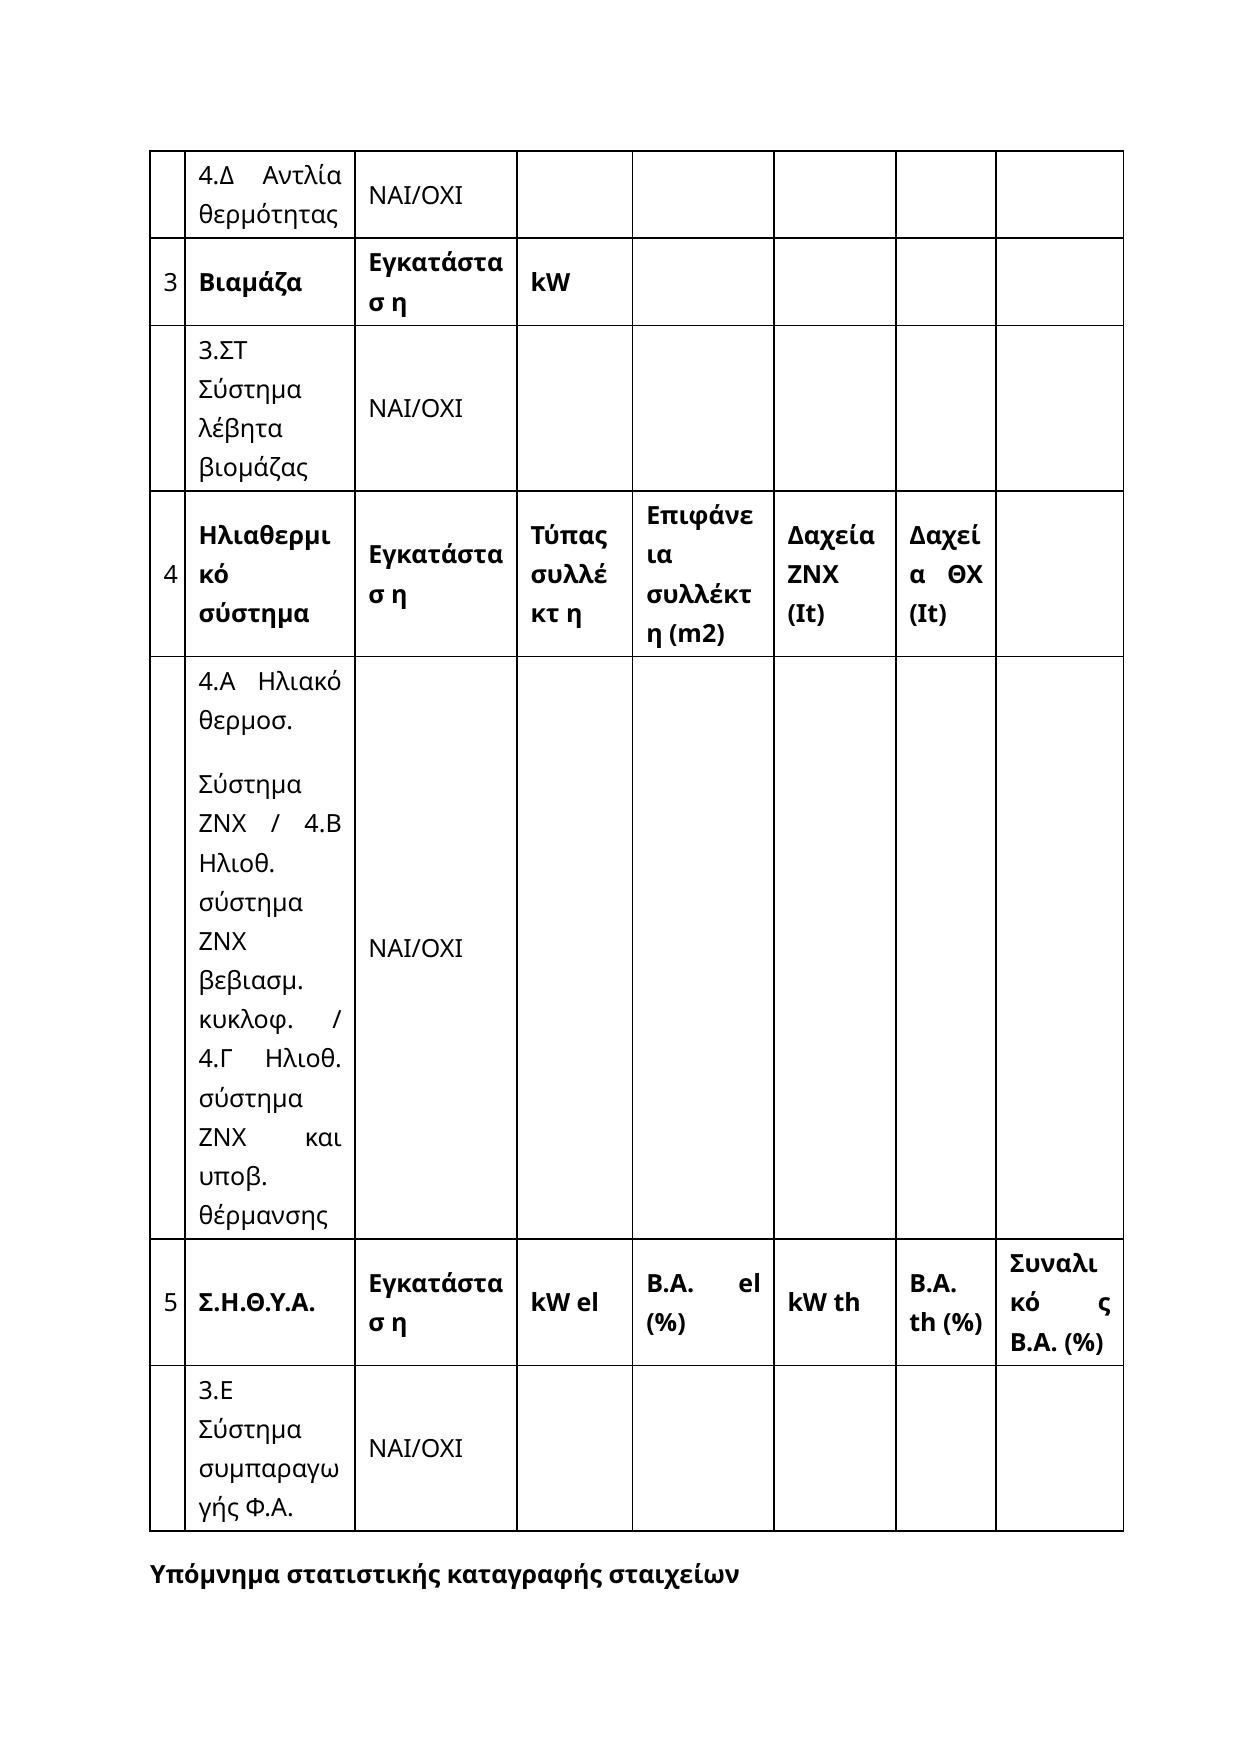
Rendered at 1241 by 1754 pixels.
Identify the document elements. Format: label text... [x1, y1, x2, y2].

table_cell ΝΑΙ/ΟΧΙ [356, 326, 516, 490]
table_cell [997, 152, 1123, 237]
table_cell [897, 326, 995, 490]
table_cell [775, 657, 895, 1238]
table_cell Εγκατάστασ η [356, 492, 516, 656]
table_cell kW th [775, 1240, 895, 1364]
table_cell [151, 152, 184, 237]
table_cell 4.Α Ηλιακό θερμοσ. Σύστημα ΖΝΧ / 4.Β Ηλιοθ. σύστημα ΖΝΧ βεβιασμ. κυκλοφ. / 4.Γ Ηλιοθ. σύστημα ΖΝΧ και υποβ. θέρμανσης [186, 657, 354, 1238]
table_cell [997, 326, 1123, 490]
table_cell [633, 239, 773, 324]
table_cell 4 [151, 492, 184, 656]
table_cell Συναλικό ς Β.Α. (%) [997, 1240, 1123, 1364]
table_cell [997, 1366, 1123, 1530]
text Υπόμνημα στατιστικής καταγραφής σταιχείων [150, 1557, 1090, 1591]
table_cell Εγκατάστασ η [356, 239, 516, 324]
table_cell [775, 152, 895, 237]
table_cell [897, 152, 995, 237]
table_cell [897, 1366, 995, 1530]
table_cell [997, 492, 1123, 656]
table_cell 3.ΣΤ Σύστημα λέβητα βιομάζας [186, 326, 354, 490]
table_cell Βιαμάζα [186, 239, 354, 324]
table_cell 3 [151, 239, 184, 324]
table_cell [997, 657, 1123, 1238]
table_cell [151, 1366, 184, 1530]
table_cell [518, 657, 632, 1238]
table_cell [518, 1366, 632, 1530]
table_cell Επιφάνεια συλλέκτη (m2) [633, 492, 773, 656]
table_cell Δαχεία ΖΝΧ (It) [775, 492, 895, 656]
table_cell [897, 239, 995, 324]
table_cell Εγκατάστασ η [356, 1240, 516, 1364]
table_cell 3.Ε Σύστημα συμπαραγωγής Φ.Α. [186, 1366, 354, 1530]
table_cell ΝΑΙ/ΟΧΙ [356, 152, 516, 237]
table_cell [151, 326, 184, 490]
table_cell ΝΑΙ/ΟΧΙ [356, 1366, 516, 1530]
table_cell [775, 239, 895, 324]
table_cell Τύπας συλλέκτ η [518, 492, 632, 656]
table_cell [633, 326, 773, 490]
table_cell kW el [518, 1240, 632, 1364]
table_cell [775, 326, 895, 490]
table_cell Ηλιαθερμικό σύστημα [186, 492, 354, 656]
table_cell ΝΑΙ/ΟΧΙ [356, 657, 516, 1238]
table_cell [897, 657, 995, 1238]
table_cell Δαχεία ΘΧ (It) [897, 492, 995, 656]
table_cell Β.Α. th (%) [897, 1240, 995, 1364]
table_cell [151, 657, 184, 1238]
table_cell [633, 657, 773, 1238]
table_cell 5 [151, 1240, 184, 1364]
table_cell [997, 239, 1123, 324]
table_cell Σ.Η.Θ.Υ.Α. [186, 1240, 354, 1364]
table_cell [518, 326, 632, 490]
table_cell Β.Α. el (%) [633, 1240, 773, 1364]
table_cell [518, 152, 632, 237]
table_cell 4.Δ Αντλία θερμότητας [186, 152, 354, 237]
table_cell [775, 1366, 895, 1530]
table_cell [633, 152, 773, 237]
table_cell [633, 1366, 773, 1530]
table_cell kW [518, 239, 632, 324]
